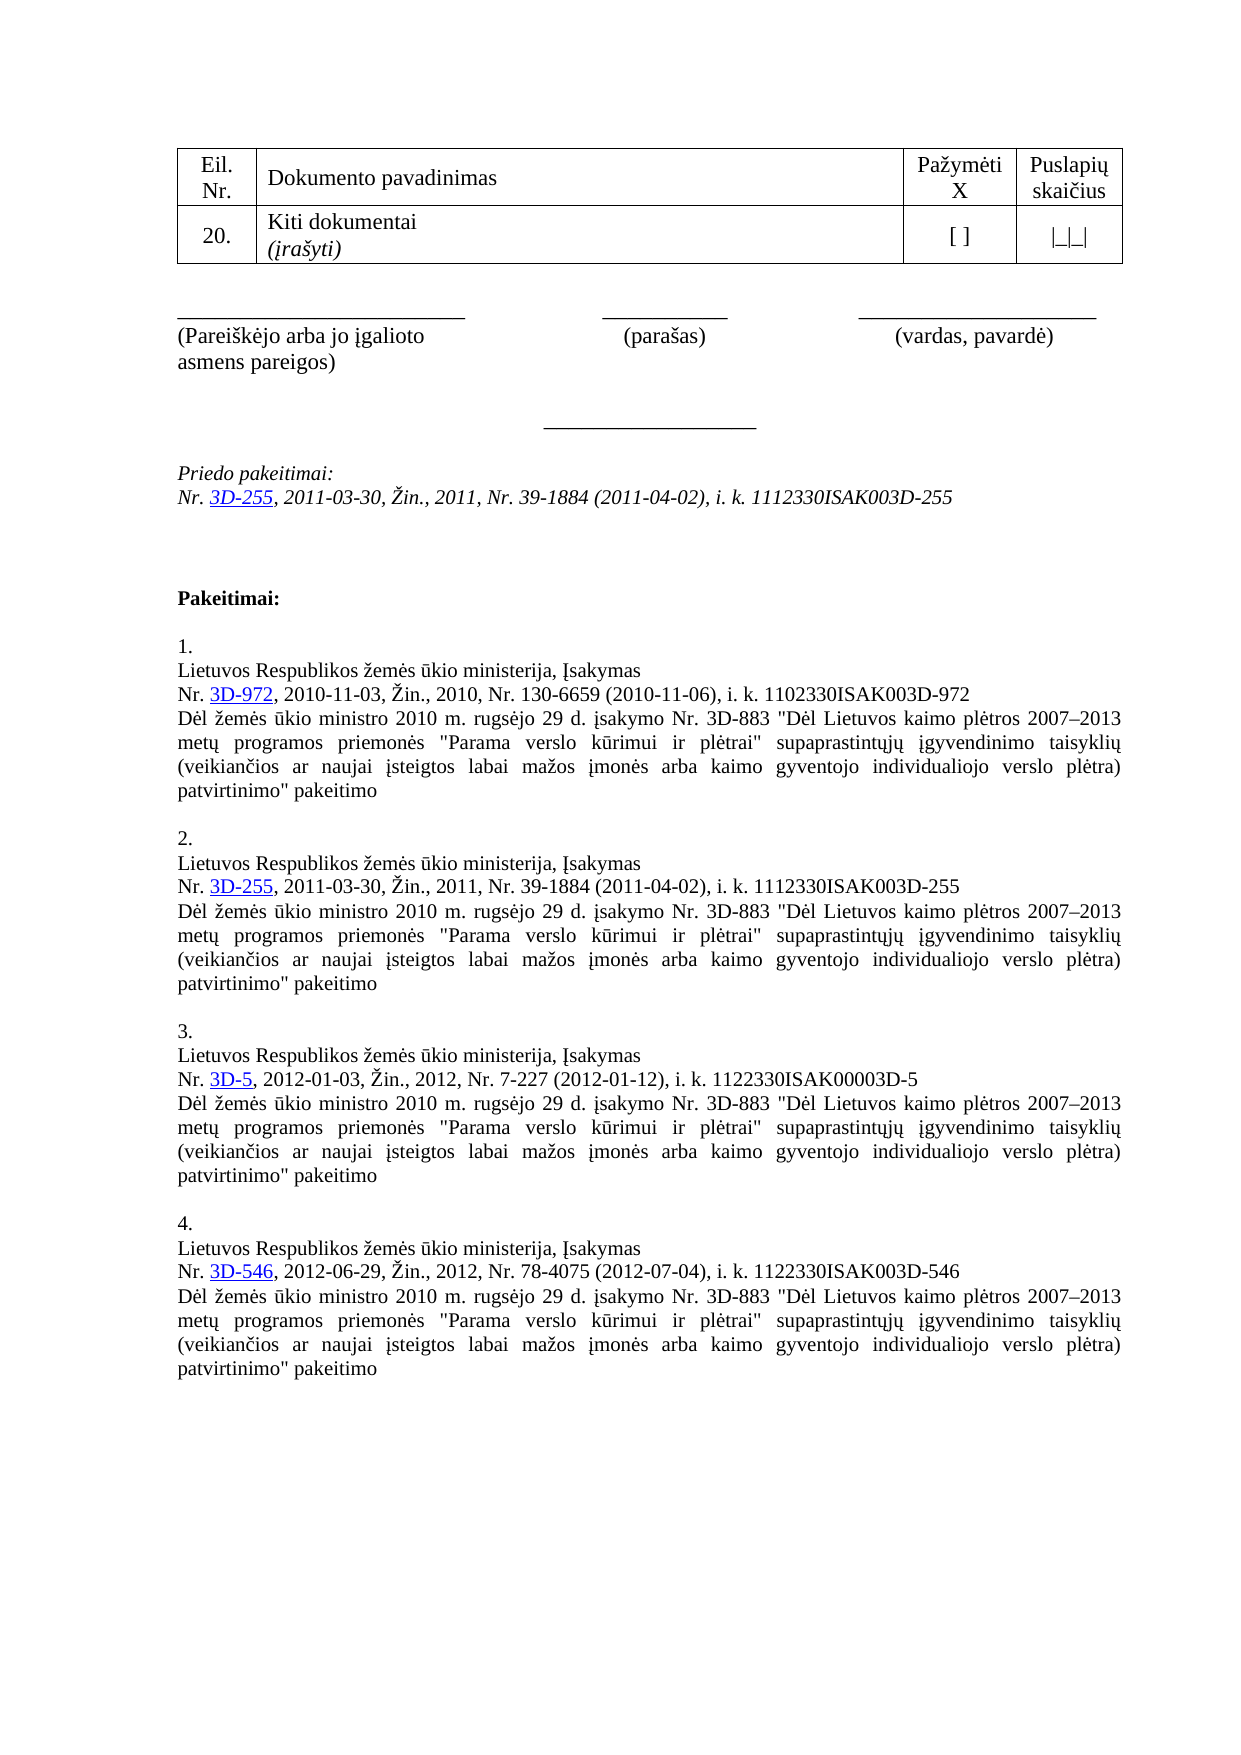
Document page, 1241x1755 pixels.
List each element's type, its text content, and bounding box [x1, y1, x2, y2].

text Nr. 3D-546, 2012-06-29, Žin., 2012, Nr. 78-4075 (2012-07-04), i. k. 1122330ISAK003D-546 [177, 1259, 1122, 1283]
text Lietuvos Respublikos žemės ūkio ministerija, Įsakymas [177, 658, 1122, 682]
text _________________ [177, 403, 1122, 432]
table_header Dokumento pavadinimas [257, 149, 903, 205]
text 3. [177, 1019, 1122, 1043]
table_header Puslapių skaičius [1017, 149, 1122, 205]
text Nr. 3D-5, 2012-01-03, Žin., 2012, Nr. 7-227 (2012-01-12), i. k. 1122330ISAK00003D-5 [177, 1067, 1122, 1091]
text asmens pareigos) [177, 348, 1122, 374]
text Lietuvos Respublikos žemės ūkio ministerija, Įsakymas [177, 850, 1122, 874]
table_cell 20. [178, 206, 256, 263]
text Nr. 3D-972, 2010-11-03, Žin., 2010, Nr. 130-6659 (2010-11-06), i. k. 1102330ISAK003D-972 [177, 682, 1122, 706]
table_cell [ ][] [904, 206, 1016, 263]
text Dėl žemės ūkio ministro 2010 m. rugsėjo 29 d. įsakymo Nr. 3D-883 "Dėl Lietuvos kaimo plėtros 2007–2013 metų programos priemonės "Parama verslo kūrimui ir plėtrai" supaprastintųjų įgyvendinimo taisyklių (veikiančios ar naujai įsteigtos labai mažos įmonės arba kaimo gyventojo individualiojo verslo plėtra) patvirtinimo" pakeitimo [177, 706, 1122, 802]
text Lietuvos Respublikos žemės ūkio ministerija, Įsakymas [177, 1235, 1122, 1259]
text Lietuvos Respublikos žemės ūkio ministerija, Įsakymas [177, 1043, 1122, 1067]
text _______________________ __________ ___________________ [177, 293, 1122, 322]
text Nr. 3D-255, 2011-03-30, Žin., 2011, Nr. 39-1884 (2011-04-02), i. k. 1112330ISAK003D-255 [177, 874, 1122, 898]
text Dėl žemės ūkio ministro 2010 m. rugsėjo 29 d. įsakymo Nr. 3D-883 "Dėl Lietuvos kaimo plėtros 2007–2013 metų programos priemonės "Parama verslo kūrimui ir plėtrai" supaprastintųjų įgyvendinimo taisyklių (veikiančios ar naujai įsteigtos labai mažos įmonės arba kaimo gyventojo individualiojo verslo plėtra) patvirtinimo" pakeitimo [177, 898, 1122, 995]
text 1. [177, 634, 1122, 658]
text Dėl žemės ūkio ministro 2010 m. rugsėjo 29 d. įsakymo Nr. 3D-883 "Dėl Lietuvos kaimo plėtros 2007–2013 metų programos priemonės "Parama verslo kūrimui ir plėtrai" supaprastintųjų įgyvendinimo taisyklių (veikiančios ar naujai įsteigtos labai mažos įmonės arba kaimo gyventojo individualiojo verslo plėtra) patvirtinimo" pakeitimo [177, 1091, 1122, 1187]
text Pakeitimai: [177, 586, 1122, 610]
text (Pareiškėjo arba jo įgalioto (parašas) (vardas, pavardė) [177, 322, 1122, 348]
text 4. [177, 1211, 1122, 1235]
text Dėl žemės ūkio ministro 2010 m. rugsėjo 29 d. įsakymo Nr. 3D-883 "Dėl Lietuvos kaimo plėtros 2007–2013 metų programos priemonės "Parama verslo kūrimui ir plėtrai" supaprastintųjų įgyvendinimo taisyklių (veikiančios ar naujai įsteigtos labai mažos įmonės arba kaimo gyventojo individualiojo verslo plėtra) patvirtinimo" pakeitimo [177, 1283, 1122, 1380]
text Nr. 3D-255, 2011-03-30, Žin., 2011, Nr. 39-1884 (2011-04-02), i. k. 1112330ISAK003D-255 [177, 485, 1122, 509]
table_cell Kiti dokumentai (įrašyti) [257, 206, 903, 263]
text 2. [177, 826, 1122, 850]
text Priedo pakeitimai: [177, 461, 1122, 485]
table_header Pažymėti X [904, 149, 1016, 205]
table_cell |_|_| [1017, 206, 1122, 263]
table_header Eil. Nr. [178, 149, 256, 205]
